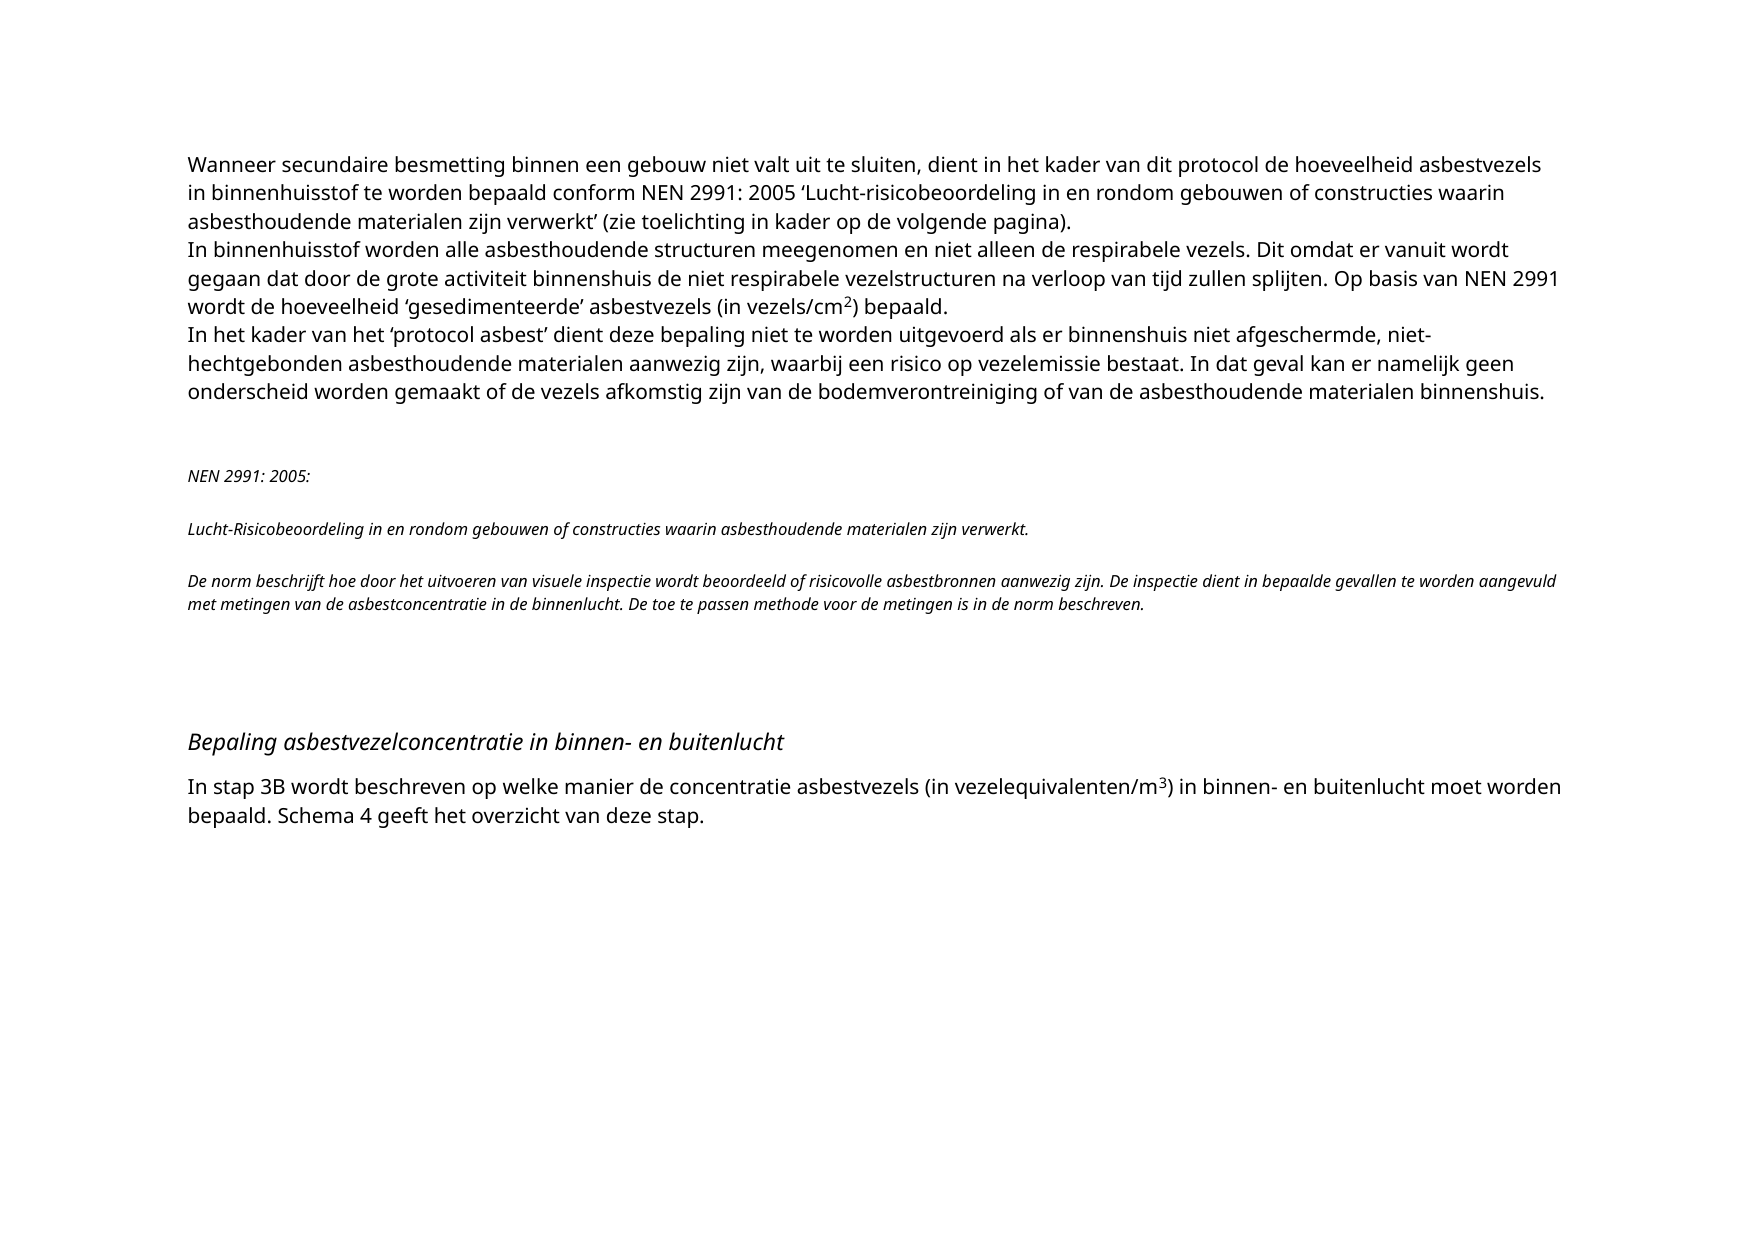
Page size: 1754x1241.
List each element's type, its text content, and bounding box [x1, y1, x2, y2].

text In het kader van het ‘protocol asbest’ dient deze bepaling niet te worden uitgevoerd als er binnenshuis niet afgeschermde, niet-hechtgebonden asbesthoudende materialen aanwezig zijn, waarbij een risico op vezelemissie bestaat. In dat geval kan er namelijk geen onderscheid worden gemaakt of de vezels afkomstig zijn van de bodemverontreiniging of van de asbesthoudende materialen binnenshuis. [187, 321, 1566, 406]
text Bepaling asbestvezelconcentratie in binnen- en buitenlucht [187, 726, 1566, 757]
text In stap 3B wordt beschreven op welke manier de concentratie asbestvezels (in vezelequivalenten/m3) in binnen- en buitenlucht moet worden bepaald. Schema 4 geeft het overzicht van deze stap. [187, 772, 1566, 829]
text In binnenhuisstof worden alle asbesthoudende structuren meegenomen en niet alleen de respirabele vezels. Dit omdat er vanuit wordt gegaan dat door de grote activiteit binnenshuis de niet respirabele vezelstructuren na verloop van tijd zullen splijten. Op basis van NEN 2991 wordt de hoeveelheid ‘gesedimenteerde’ asbestvezels (in vezels/cm2) bepaald. [187, 235, 1566, 321]
table_header NEN 2991: 2005: [188, 464, 1566, 517]
table_cell De norm beschrijft hoe door het uitvoeren van visuele inspectie wordt beoordeeld of risicovolle asbestbronnen aanwezig zijn. De inspectie dient in bepaalde gevallen te worden aangevuld met metingen van de asbestconcentratie in de binnenlucht. De toe te passen methode voor de metingen is in de norm beschreven. [188, 570, 1566, 645]
text Wanneer secundaire besmetting binnen een gebouw niet valt uit te sluiten, dient in het kader van dit protocol de hoeveelheid asbestvezels in binnenhuisstof te worden bepaald conform NEN 2991: 2005 ‘Lucht-risicobeoordeling in en rondom gebouwen of constructies waarin asbesthoudende materialen zijn verwerkt’ (zie toelichting in kader op de volgende pagina). [187, 150, 1566, 235]
table_cell Lucht-Risicobeoordeling in en rondom gebouwen of constructies waarin asbesthoudende materialen zijn verwerkt. [188, 517, 1566, 570]
